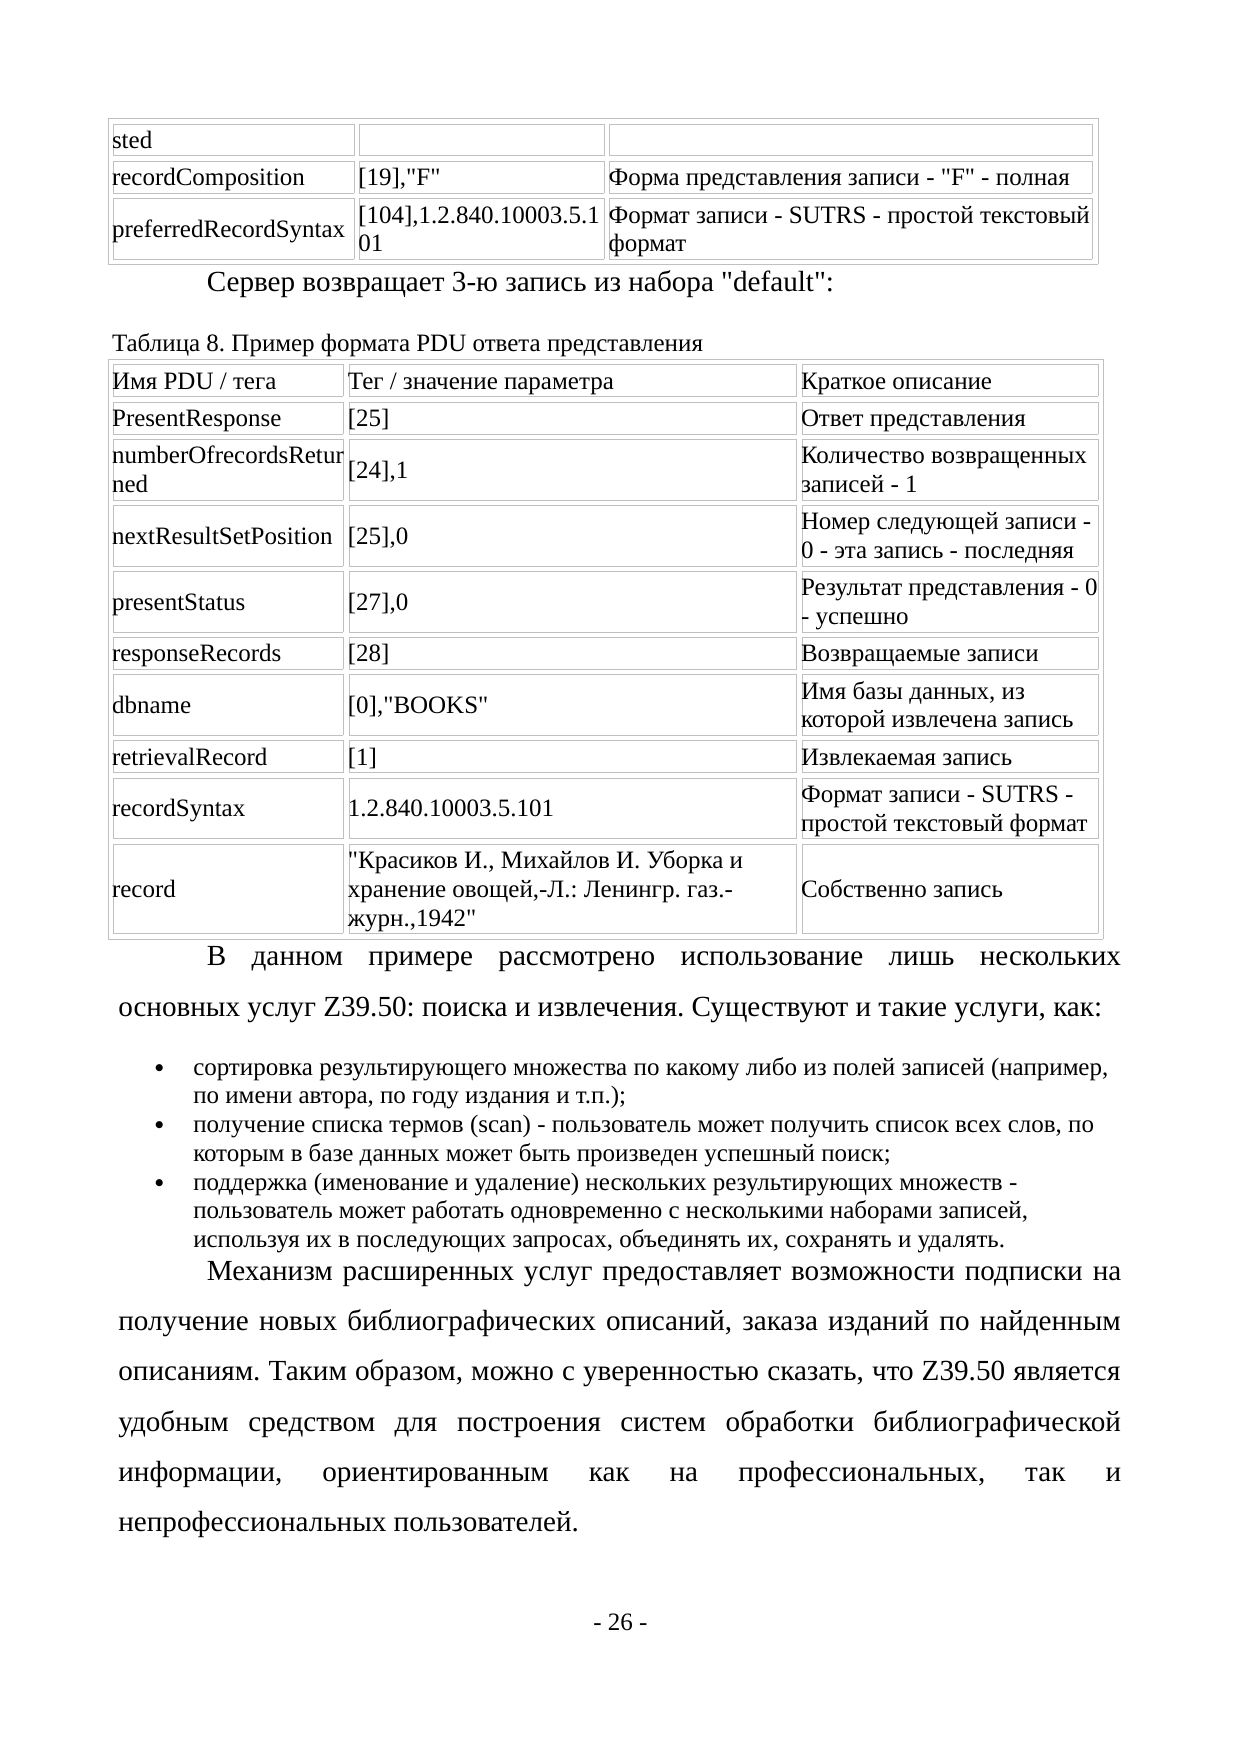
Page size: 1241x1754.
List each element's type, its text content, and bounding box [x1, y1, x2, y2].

table_cell [19],"F" [357, 155, 607, 193]
table_cell responseRecords [110, 632, 346, 669]
table_cell recordComposition [110, 155, 357, 193]
table_cell [25],0 [346, 500, 799, 566]
table_cell Формат записи - SUTRS - простой текстовый формат [607, 193, 1095, 259]
list получение списка термов (scan) - пользователь может получить список всех слов, по которым в базе данных может быть произведен успешный поиск; [156, 1109, 1122, 1167]
table_cell [357, 119, 607, 155]
table_cell [0],"BOOKS" [346, 669, 799, 735]
table_cell Количество возвращенных записей - 1 [799, 434, 1100, 499]
table_cell Результат представления - 0 - успешно [799, 566, 1100, 632]
list сортировка результирующего множества по какому либо из полей записей (например, по имени автора, по году издания и т.п.); [156, 1052, 1122, 1109]
table_cell nextResultSetPosition [110, 500, 346, 566]
table_cell Имя базы данных, из которой извлечена запись [799, 669, 1100, 735]
table_header Таблица 8. Пример формата PDU ответа представления [110, 327, 1100, 359]
table_cell presentStatus [110, 566, 346, 632]
table_cell Извлекаемая запись [799, 735, 1100, 772]
table_cell [1] [346, 735, 799, 772]
table_cell Возвращаемые записи [799, 632, 1100, 669]
table_cell 1.2.840.10003.5.101 [346, 772, 799, 838]
table_cell PresentResponse [110, 396, 346, 433]
table_cell Форма представления записи - "F" - полная [607, 155, 1095, 193]
table_cell Краткое описание [799, 360, 1100, 396]
table_cell sted [110, 119, 357, 155]
list поддержка (именование и удаление) нескольких результирующих множеств - пользователь может работать одновременно с несколькими наборами записей, используя их в последующих запросах, объединять их, сохранять и удалять. [156, 1167, 1122, 1253]
table_cell Ответ представления [799, 396, 1100, 433]
text Механизм расширенных услуг предоставляет возможности подписки на получение новых библиографических описаний, заказа изданий по найденным описаниям. Таким образом, можно с уверенностью сказать, что Z39.50 является удобным средством для построения систем обработки библиографической информации, ориентированным как на профессиональных, так и непрофессиональных пользователей. [118, 1253, 1122, 1538]
text В данном примере рассмотрено использование лишь нескольких основных услуг Z39.50: поиска и извлечения. Существуют и такие услуги, как: [118, 938, 1122, 1022]
table_cell "Красиков И., Михайлов И. Уборка и хранение овощей,-Л.: Ленингр. газ.-журн.,1942" [346, 838, 799, 933]
table_cell [28] [346, 632, 799, 669]
table_cell retrievalRecord [110, 735, 346, 772]
table_cell Тег / значение параметра [346, 360, 799, 396]
table_cell [607, 119, 1095, 155]
table_cell Номер следующей записи - 0 - эта запись - последняя [799, 500, 1100, 566]
table_cell [24],1 [346, 434, 799, 499]
table_cell dbname [110, 669, 346, 735]
table_cell [104],1.2.840.10003.5.101 [357, 193, 607, 259]
table_cell [27],0 [346, 566, 799, 632]
table_cell record [110, 838, 346, 933]
table_cell numberOfrecordsReturned [110, 434, 346, 499]
table_cell Имя PDU / тега [110, 360, 346, 396]
table_cell [25] [346, 396, 799, 433]
text Сервер возвращает 3-ю запись из набора "default": [118, 264, 1122, 298]
table_cell Формат записи - SUTRS - простой текстовый формат [799, 772, 1100, 838]
table_cell recordSyntax [110, 772, 346, 838]
table_cell Собственно запись [799, 838, 1100, 933]
table_cell preferredRecordSyntax [110, 193, 357, 259]
